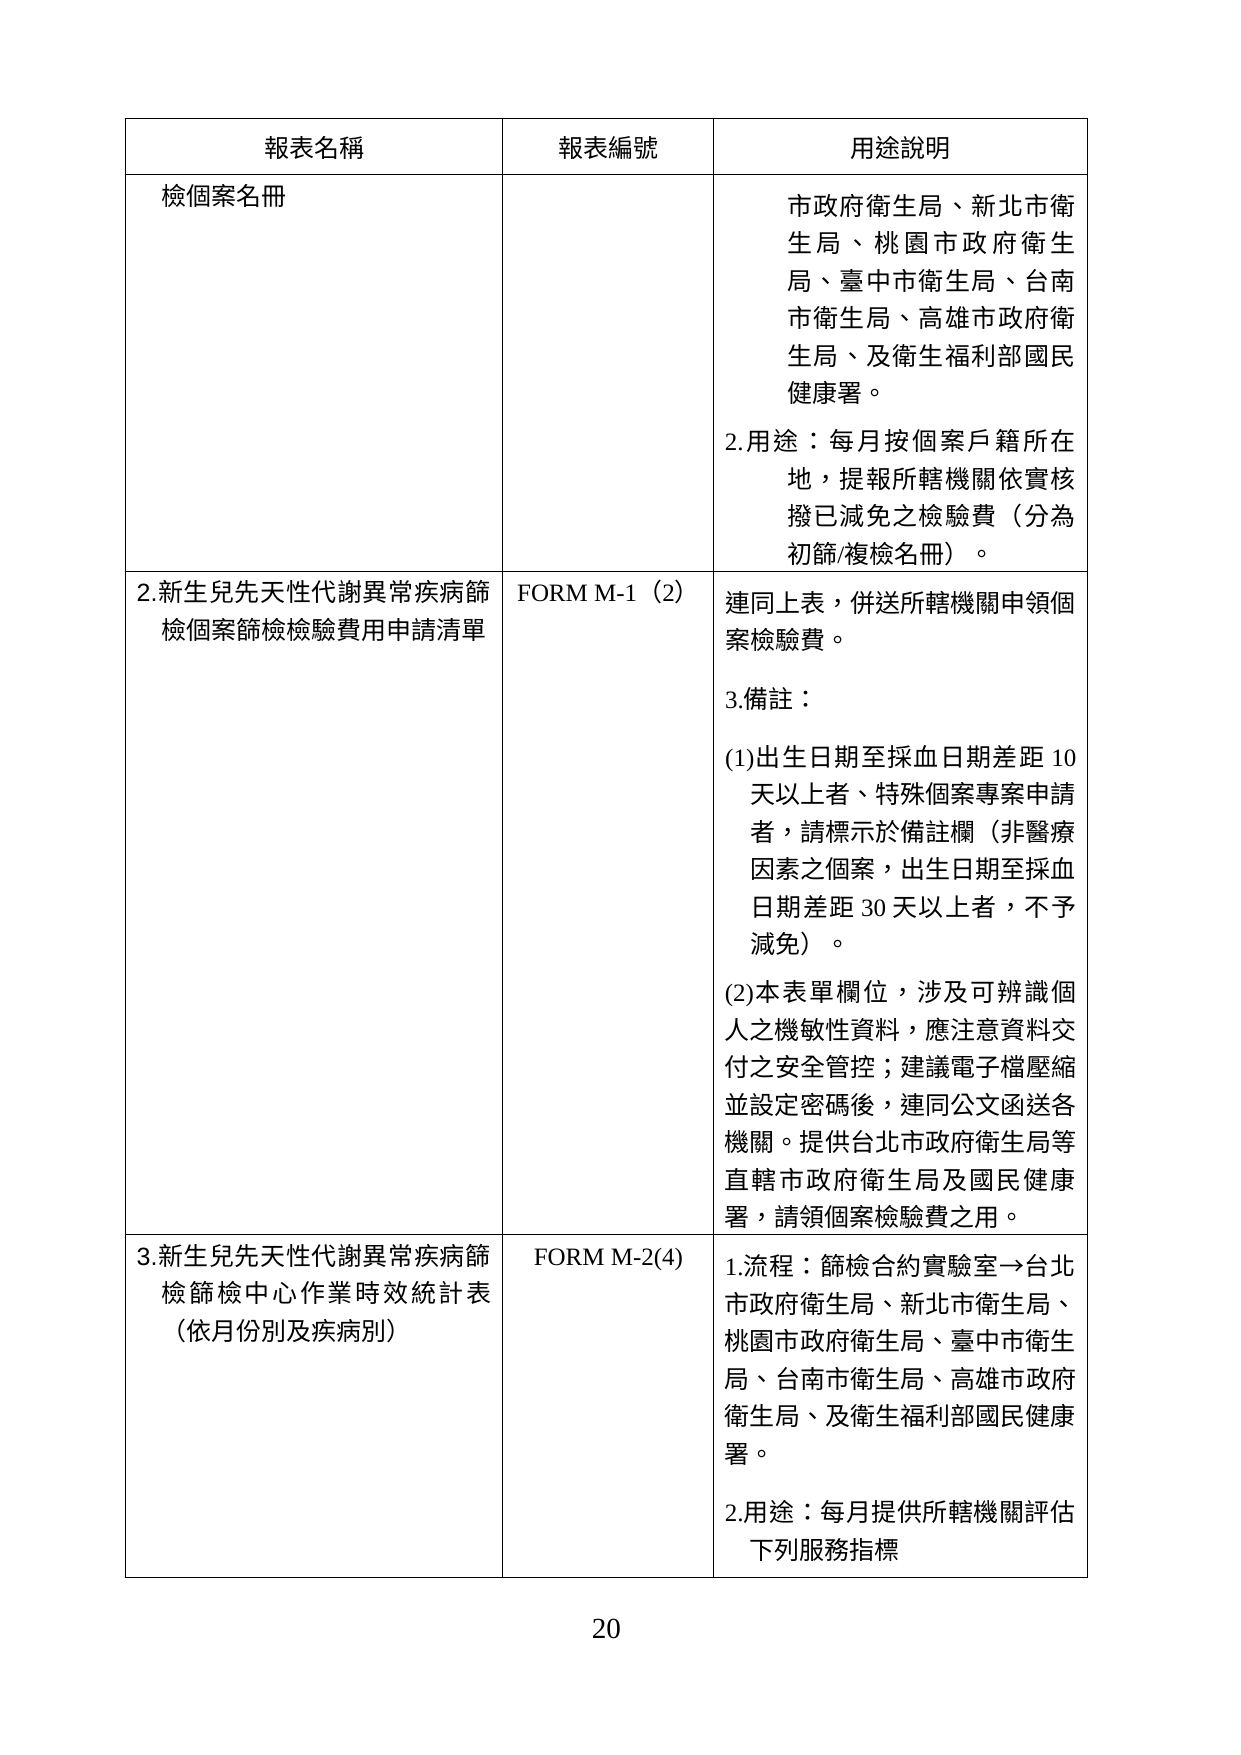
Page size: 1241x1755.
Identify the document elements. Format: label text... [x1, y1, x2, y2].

table_cell FORM M-1（2） [503, 572, 713, 1234]
table_cell 連同上表，併送所轄機關申領個案檢驗費。 3.備註： (1)出生日期至採血日期差距10天以上者、特殊個案專案申請者，請標示於備註欄（非醫療因素之個案，出生日期至採血日期差距30天以上者，不予減免）。 (2)本表單欄位，涉及可辨識個人之機敏性資料，應注意資料交付之安全管控；建議電子檔壓縮並設定密碼後，連同公文函送各機關。提供台北市政府衛生局等直轄市政府衛生局及國民健康署，請領個案檢驗費之用。 [714, 572, 1087, 1234]
table_cell [503, 175, 713, 571]
table_header 報表編號 [503, 119, 713, 174]
table_cell 2.新生兒先天性代謝異常疾病篩檢個案篩檢檢驗費用申請清單 [126, 572, 502, 1234]
table_cell 檢個案名冊 [126, 175, 502, 571]
table_header 報表名稱 [126, 119, 502, 174]
table_cell 市政府衛生局、新北市衛生局、桃園市政府衛生局、臺中市衛生局、台南市衛生局、高雄市政府衛生局、及衛生福利部國民健康署。 2.用途：每月按個案戶籍所在地，提報所轄機關依實核撥已減免之檢驗費（分為初篩/複檢名冊）。 [714, 175, 1087, 571]
table_cell FORM M-2(4) [503, 1235, 713, 1577]
table_cell 3.新生兒先天性代謝異常疾病篩檢篩檢中心作業時效統計表（依月份別及疾病別） [126, 1235, 502, 1577]
table_header 用途說明 [714, 119, 1087, 174]
table_cell 1.流程：篩檢合約實驗室→台北市政府衛生局、新北市衛生局、桃園市政府衛生局、臺中市衛生局、台南市衛生局、高雄市政府衛生局、及衛生福利部國民健康署。 2.用途：每月提供所轄機關評估下列服務指標 [714, 1235, 1087, 1577]
